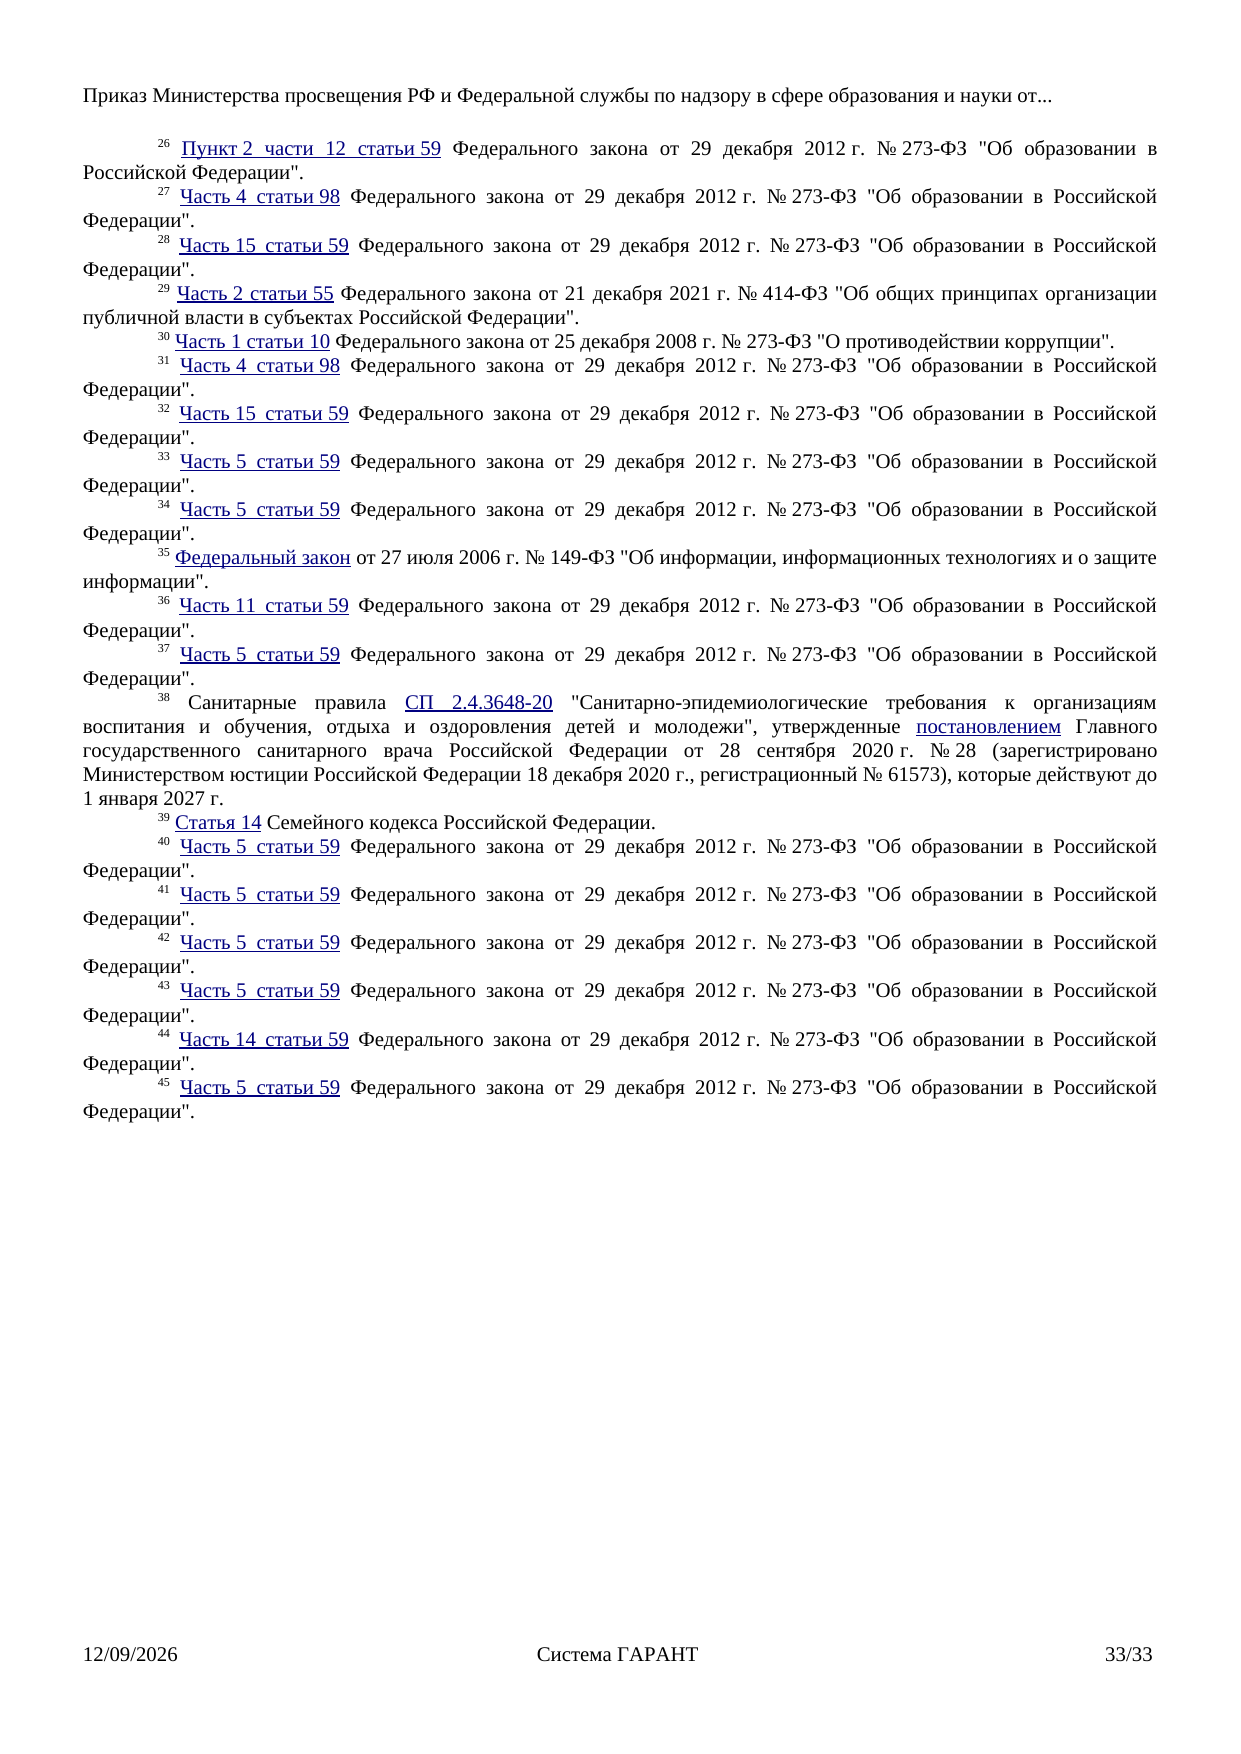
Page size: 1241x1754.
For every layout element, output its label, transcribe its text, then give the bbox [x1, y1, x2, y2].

text 43 Часть 5 статьи 59 Федерального закона от 29 декабря 2012 г. № 273-ФЗ "Об образовании в Российской Федерации". [83, 978, 1157, 1027]
text 45 Часть 5 статьи 59 Федерального закона от 29 декабря 2012 г. № 273-ФЗ "Об образовании в Российской Федерации". [83, 1075, 1157, 1123]
text 30 Часть 1 статьи 10 Федерального закона от 25 декабря 2008 г. № 273-ФЗ "О противодействии коррупции". [83, 329, 1157, 353]
text 35 Федеральный закон от 27 июля 2006 г. № 149-ФЗ "Об информации, информационных технологиях и о защите информации". [83, 545, 1157, 593]
text 27 Часть 4 статьи 98 Федерального закона от 29 декабря 2012 г. № 273-ФЗ "Об образовании в Российской Федерации". [83, 184, 1157, 232]
text 38 Санитарные правила СП 2.4.3648-20 "Санитарно-эпидемиологические требования к организациям воспитания и обучения, отдыха и оздоровления детей и молодежи", утвержденные постановлением Главного государственного санитарного врача Российской Федерации от 28 сентября 2020 г. № 28 (зарегистрировано Министерством юстиции Российской Федерации 18 декабря 2020 г., регистрационный № 61573), которые действуют до 1 января 2027 г. [83, 690, 1157, 810]
text 33 Часть 5 статьи 59 Федерального закона от 29 декабря 2012 г. № 273-ФЗ "Об образовании в Российской Федерации". [83, 449, 1157, 497]
text 37 Часть 5 статьи 59 Федерального закона от 29 декабря 2012 г. № 273-ФЗ "Об образовании в Российской Федерации". [83, 642, 1157, 690]
text 42 Часть 5 статьи 59 Федерального закона от 29 декабря 2012 г. № 273-ФЗ "Об образовании в Российской Федерации". [83, 930, 1157, 978]
text 41 Часть 5 статьи 59 Федерального закона от 29 декабря 2012 г. № 273-ФЗ "Об образовании в Российской Федерации". [83, 882, 1157, 930]
text 29 Часть 2 статьи 55 Федерального закона от 21 декабря 2021 г. № 414-ФЗ "Об общих принципах организации публичной власти в субъектах Российской Федерации". [83, 281, 1157, 329]
text 28 Часть 15 статьи 59 Федерального закона от 29 декабря 2012 г. № 273-ФЗ "Об образовании в Российской Федерации". [83, 232, 1157, 281]
text 34 Часть 5 статьи 59 Федерального закона от 29 декабря 2012 г. № 273-ФЗ "Об образовании в Российской Федерации". [83, 497, 1157, 545]
text 26 Пункт 2 части 12 статьи 59 Федерального закона от 29 декабря 2012 г. № 273-ФЗ "Об образовании в Российской Федерации". [83, 136, 1157, 184]
text 32 Часть 15 статьи 59 Федерального закона от 29 декабря 2012 г. № 273-ФЗ "Об образовании в Российской Федерации". [83, 401, 1157, 449]
text 40 Часть 5 статьи 59 Федерального закона от 29 декабря 2012 г. № 273-ФЗ "Об образовании в Российской Федерации". [83, 834, 1157, 882]
text 36 Часть 11 статьи 59 Федерального закона от 29 декабря 2012 г. № 273-ФЗ "Об образовании в Российской Федерации". [83, 593, 1157, 642]
text 31 Часть 4 статьи 98 Федерального закона от 29 декабря 2012 г. № 273-ФЗ "Об образовании в Российской Федерации". [83, 353, 1157, 401]
text 39 Статья 14 Семейного кодекса Российской Федерации. [83, 810, 1157, 834]
text 44 Часть 14 статьи 59 Федерального закона от 29 декабря 2012 г. № 273-ФЗ "Об образовании в Российской Федерации". [83, 1027, 1157, 1075]
